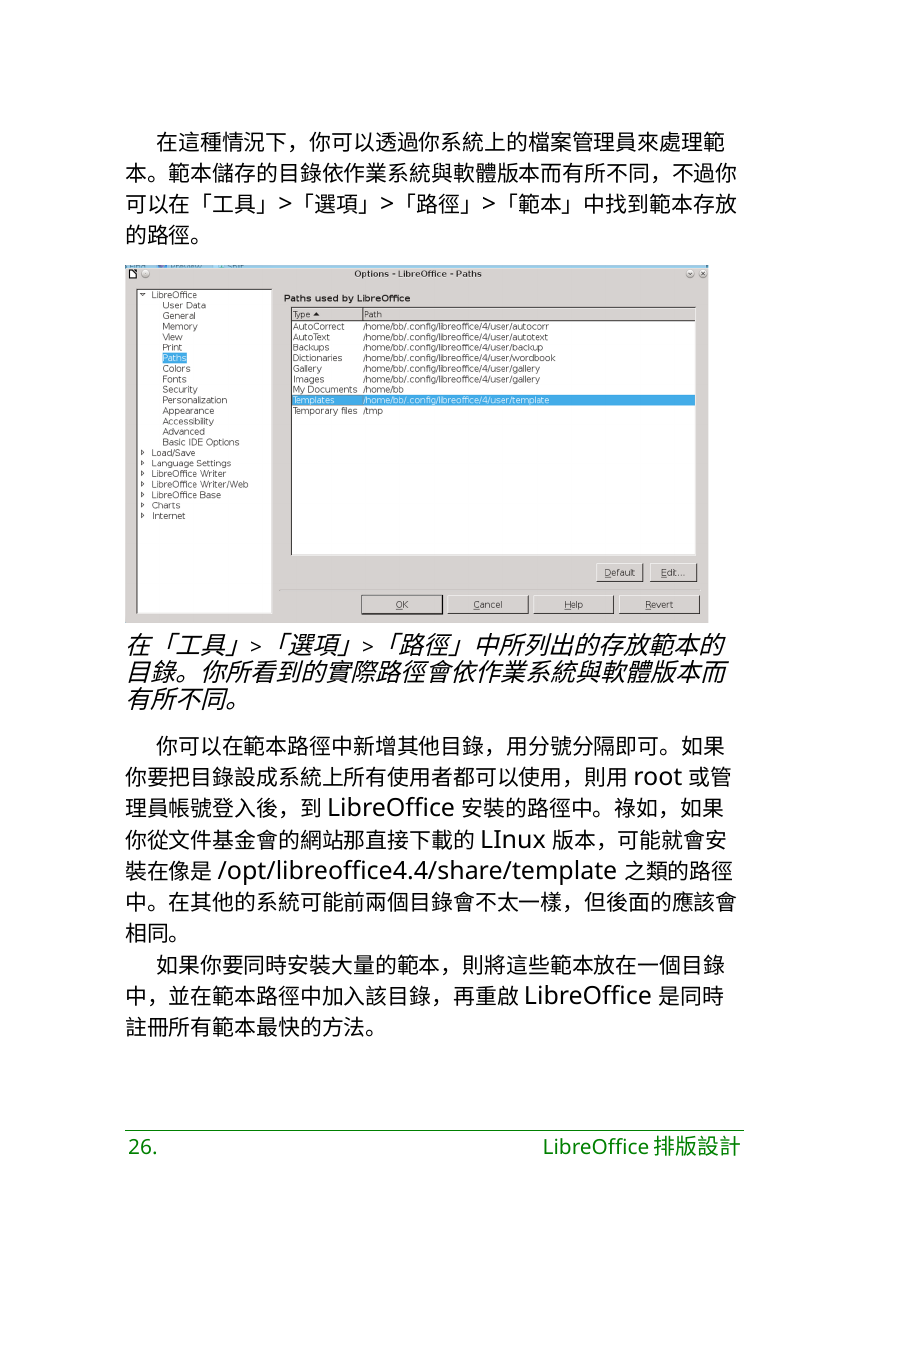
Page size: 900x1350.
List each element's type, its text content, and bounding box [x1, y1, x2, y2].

picture [125, 265, 709, 623]
table_header [709, 266, 744, 622]
text 在這種情況下，你可以透過你系統上的檔案管理員來處理範本。範本儲存的目錄依作業系統與軟體版本而有所不同，不過你可以在「工具」>「選項」>「路徑」>「範本」中找到範本存放的路徑。 [125, 125, 744, 250]
table_cell 在「工具」>「選項」>「路徑」中所列出的存放範本的目錄。你所看到的實際路徑會依作業系統與軟體版本而有所不同。 [125, 625, 744, 714]
text 你可以在範本路徑中新增其他目錄，用分號分隔即可。如果你要把目錄設成系統上所有使用者都可以使用，則用 root 或管理員帳號登入後，到 LibreOffice 安裝的路徑中。祿如，如果你從文件基金會的網站那直接下載的 LInux 版本，可能就會安裝在像是 /opt/libreoffice4.4/share/template 之類的路徑中。在其他的系統可能前兩個目錄會不太一樣，但後面的應該會相同。 [125, 729, 744, 948]
text 如果你要同時安裝大量的範本，則將這些範本放在一個目錄中，並在範本路徑中加入該目錄，再重啟 LibreOffice 是同時註冊所有範本最快的方法。 [125, 948, 744, 1042]
